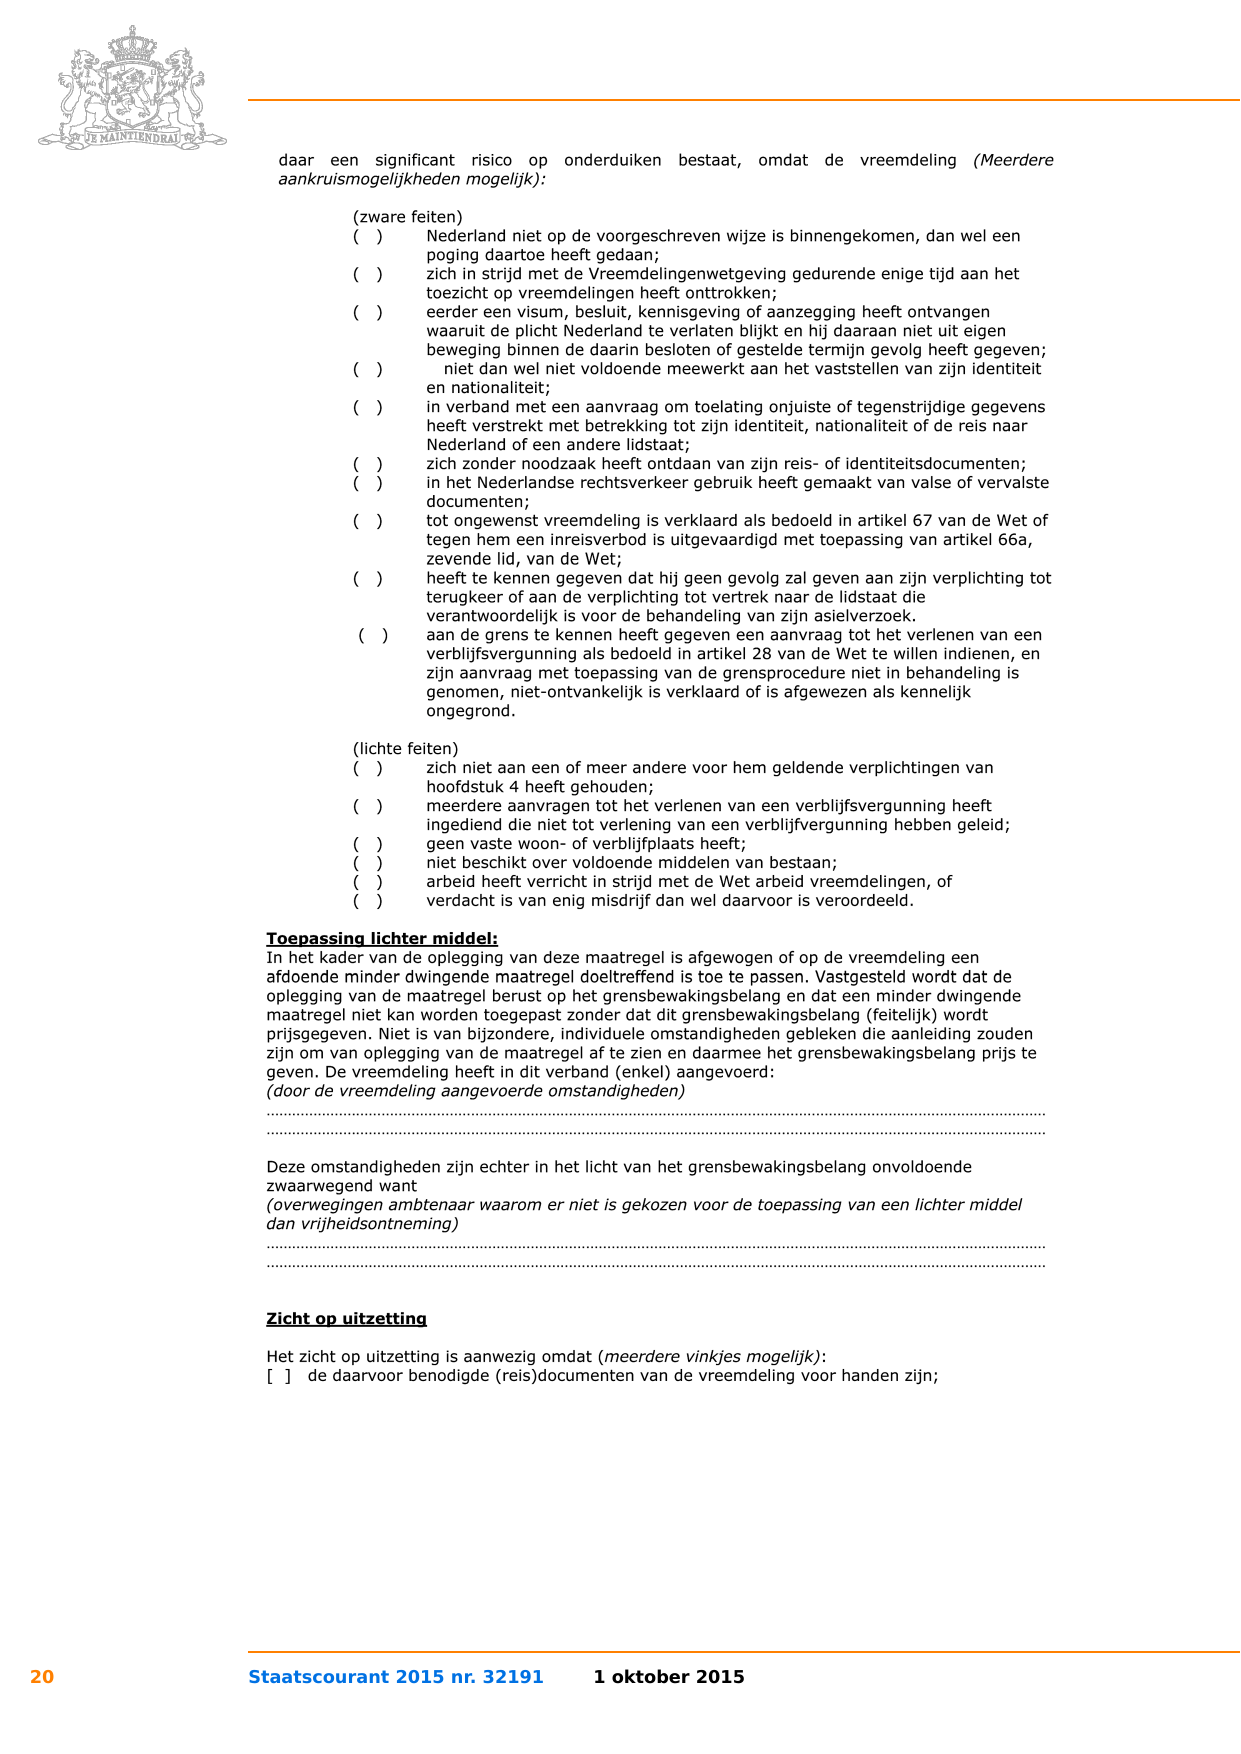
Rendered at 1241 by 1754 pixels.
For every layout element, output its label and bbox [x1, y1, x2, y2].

picture [248, 151, 1075, 1386]
picture [38, 25, 227, 150]
